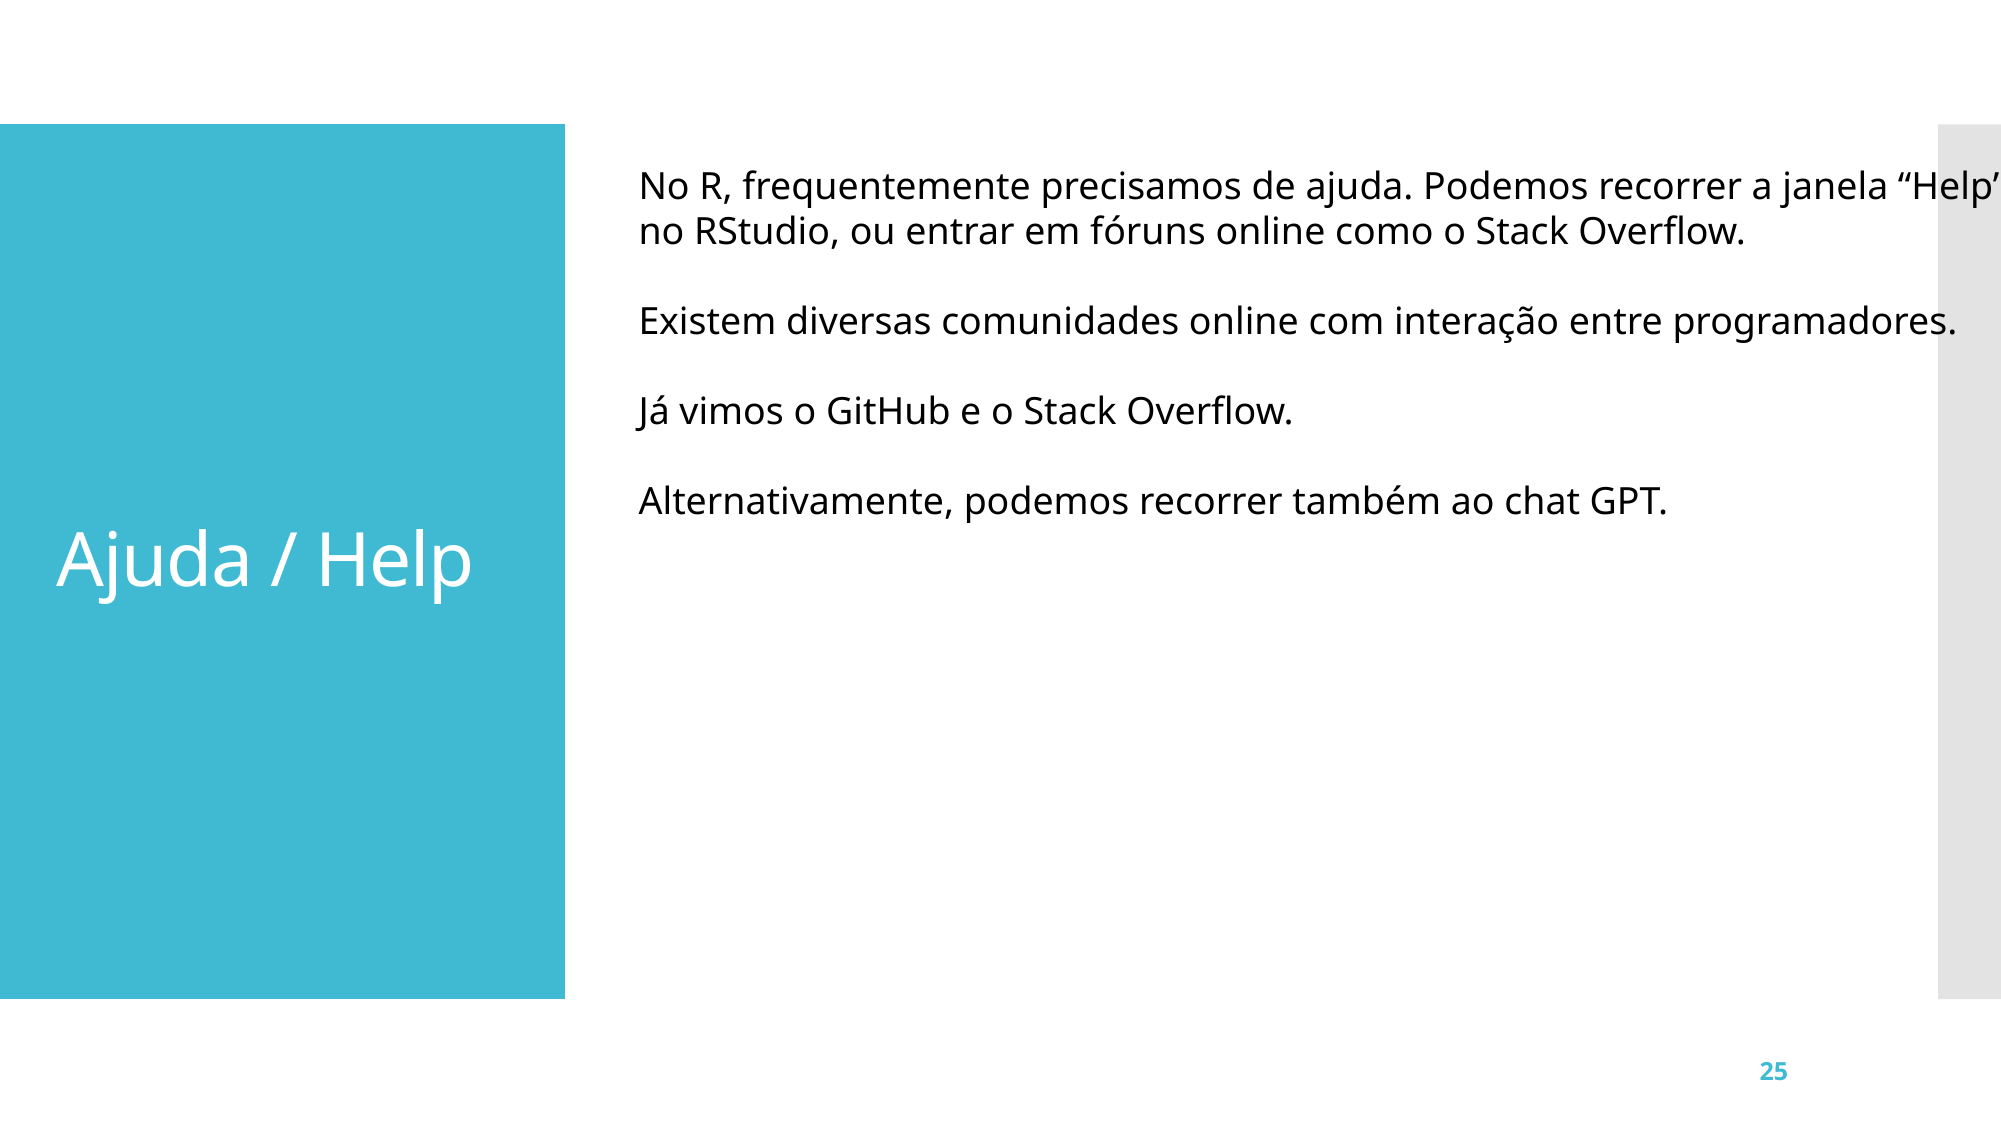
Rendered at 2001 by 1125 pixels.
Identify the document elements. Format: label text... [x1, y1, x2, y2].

text_box No R, frequentemente precisamos de ajuda. Podemos recorrer a janela “Help” no RStudio, ou entrar em fóruns online como o Stack Overflow. Existem diversas comunidades online com interação entre programadores. Já vimos o GitHub e o Stack Overflow. Alternativamente, podemos recorrer também ao chat GPT. [623, 154, 1866, 534]
title Ajuda / Help [41, 184, 526, 940]
text_box [1744, 1042, 1996, 1103]
